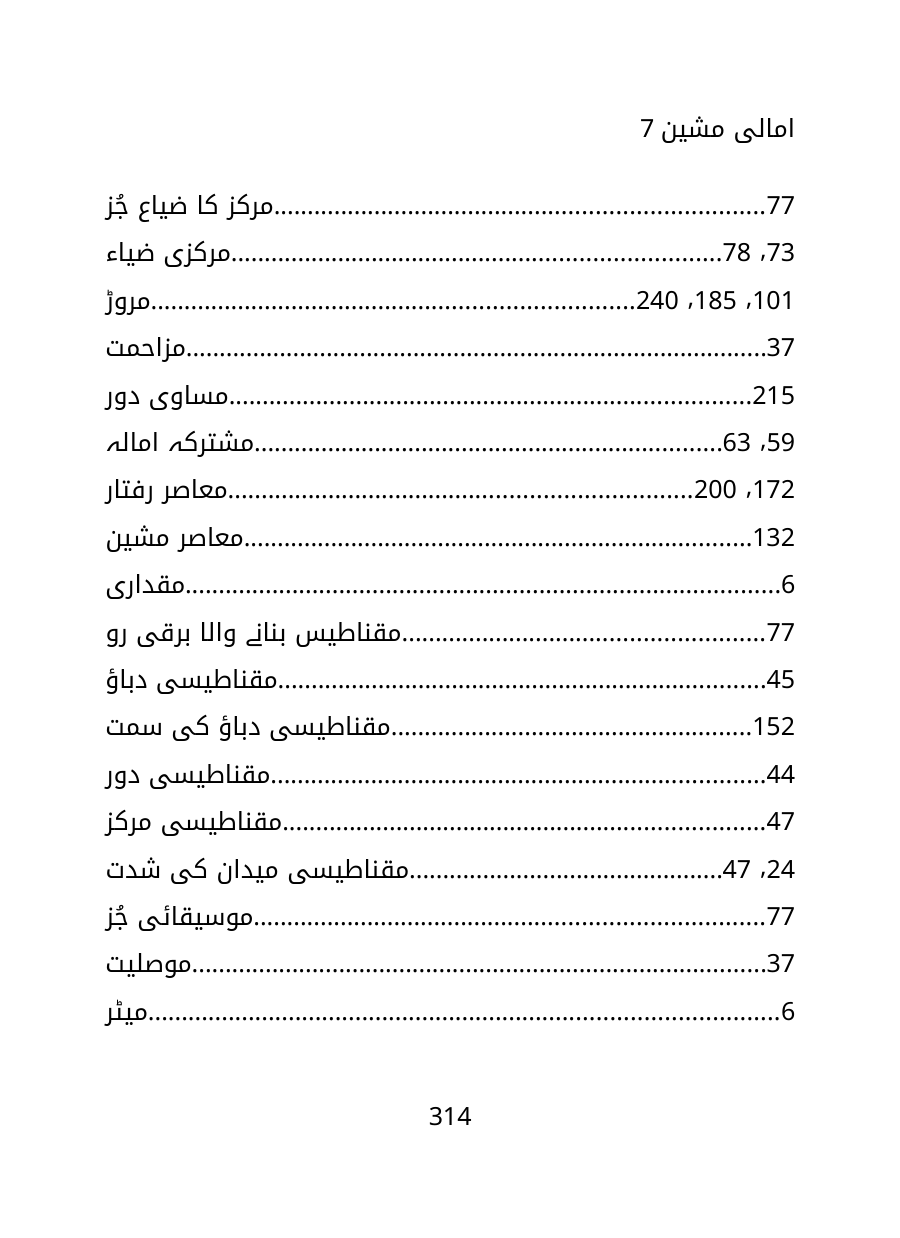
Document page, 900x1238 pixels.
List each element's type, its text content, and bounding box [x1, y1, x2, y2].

text مشترکہ امالہ 59, 63 [105, 419, 795, 467]
text مرکزی ضیاء 73, 78 [105, 230, 795, 277]
text معاصر مشین 132 [105, 514, 795, 562]
text معاصر رفتار 172, 200 [105, 467, 795, 514]
text مقناطیسی دباؤ 45 [105, 656, 795, 704]
text مقناطیسی میدان کی شدت 24, 47 [105, 846, 795, 893]
text مزاحمت 37 [105, 324, 795, 372]
text میٹر 6 [105, 988, 795, 1036]
text مقناطیس بنانے والا برقی رو 77 [105, 609, 795, 656]
text مقناطیسی دور 44 [105, 751, 795, 798]
text موسیقائی جُز 77 [105, 893, 795, 941]
text مقناطیسی مرکز 47 [105, 798, 795, 846]
text مقناطیسی دباؤ کی سمت 152 [105, 704, 795, 751]
text موصلیت 37 [105, 941, 795, 988]
text مروڑ 101, 185, 240 [105, 277, 795, 324]
text مرکز کا ضیاع جُز 77 [105, 182, 795, 230]
text مقداری 6 [105, 562, 795, 609]
text مساوی دور 215 [105, 372, 795, 419]
